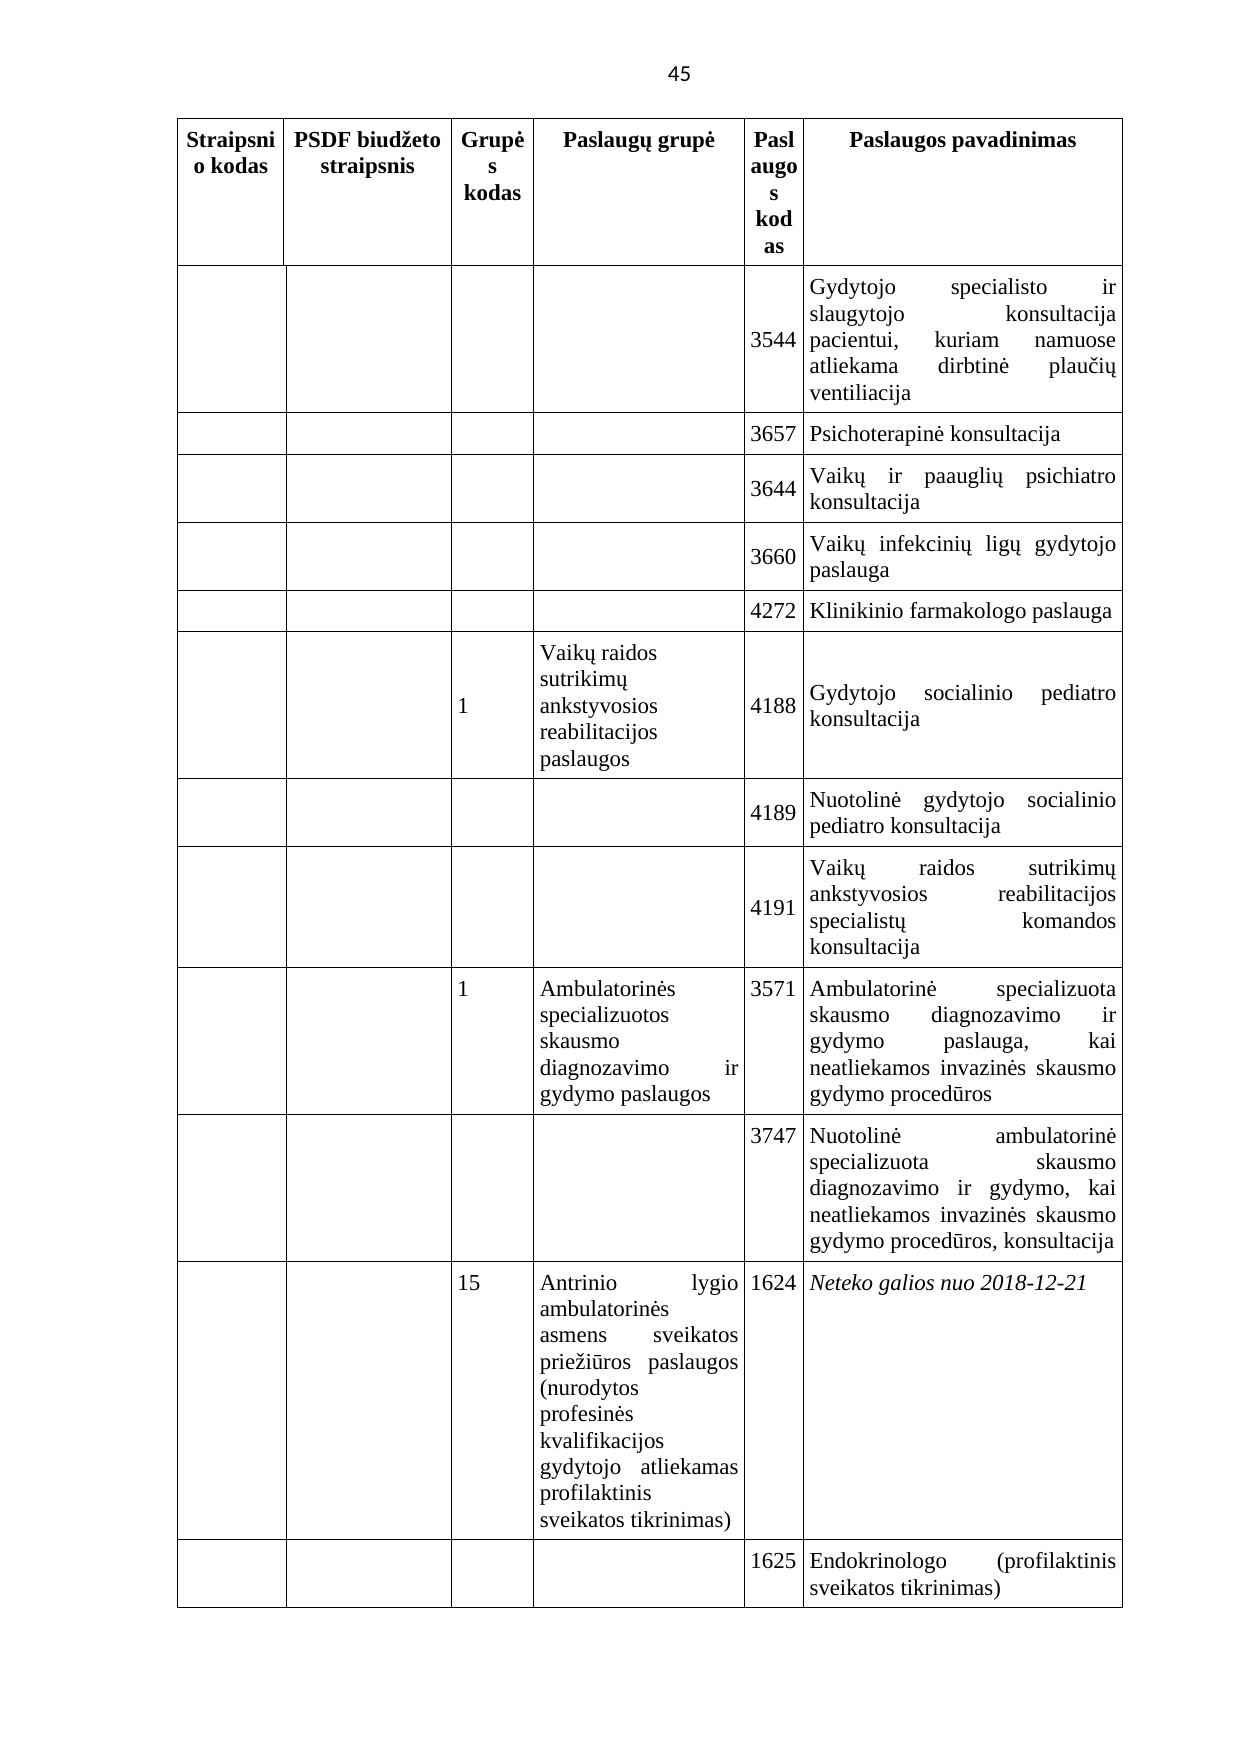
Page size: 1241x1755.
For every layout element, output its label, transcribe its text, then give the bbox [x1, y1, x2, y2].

table_cell 3657 [745, 413, 803, 454]
table_cell [452, 1115, 533, 1261]
table_cell [178, 779, 286, 846]
table_header Grupės kodas [452, 119, 533, 265]
table_cell [178, 1540, 286, 1607]
table_cell [287, 1115, 451, 1261]
table_cell [178, 847, 286, 967]
table_cell [452, 1540, 533, 1607]
table_cell [534, 779, 744, 846]
table_cell Vaikų infekcinių ligų gydytojo paslauga [804, 523, 1122, 589]
table_cell [452, 591, 533, 631]
table_cell [534, 455, 744, 522]
table_cell Gydytojo socialinio pediatro konsultacija [804, 632, 1122, 778]
table_cell Vaikų raidos sutrikimų ankstyvosios reabilitacijos paslaugos [534, 632, 744, 778]
table_cell 4272 [745, 591, 803, 631]
table_cell 1 [452, 632, 533, 778]
table_cell [287, 523, 451, 589]
table_cell [534, 266, 744, 412]
table_cell [287, 847, 451, 967]
table_cell Neteko galios nuo 2018-12-21 [804, 1262, 1122, 1539]
table_cell [287, 968, 451, 1113]
table_cell 4191 [745, 847, 803, 967]
table_cell [287, 591, 451, 631]
table_cell [534, 1115, 744, 1261]
table_cell [178, 413, 286, 454]
table_cell 3544 [745, 266, 803, 412]
table_cell [452, 266, 533, 412]
table_cell [534, 1540, 744, 1607]
table_cell [287, 632, 451, 778]
table_cell [452, 779, 533, 846]
table_cell [287, 1540, 451, 1607]
table_cell 4189 [745, 779, 803, 846]
table_cell 1 [452, 968, 533, 1113]
table_cell [178, 266, 286, 412]
table_cell Gydytojo specialisto ir slaugytojo konsultacija pacientui, kuriam namuose atliekama dirbtinė plaučių ventiliacija [804, 266, 1122, 412]
table_cell Psichoterapinė konsultacija [804, 413, 1122, 454]
table_cell [178, 1262, 286, 1539]
table_cell [178, 1115, 286, 1261]
table_header Paslaugos kodas [745, 119, 803, 265]
table_cell Antrinio lygio ambulatorinės asmens sveikatos priežiūros paslaugos (nurodytos profesinės kvalifikacijos gydytojo atliekamas profilaktinis sveikatos tikrinimas) [534, 1262, 744, 1539]
table_cell Vaikų ir paauglių psichiatro konsultacija [804, 455, 1122, 522]
table_header Straipsnio kodas [178, 119, 283, 265]
table_header PSDF biudžeto straipsnis [284, 119, 451, 265]
table_cell 3660 [745, 523, 803, 589]
table_cell [452, 523, 533, 589]
table_cell [452, 847, 533, 967]
table_cell [287, 1262, 451, 1539]
table_header Paslaugų grupė [534, 119, 744, 265]
table_cell [287, 455, 451, 522]
table_cell [178, 591, 286, 631]
table_cell [452, 455, 533, 522]
table_cell Endokrinologo (profilaktinis sveikatos tikrinimas) [804, 1540, 1122, 1607]
table_cell [178, 968, 286, 1113]
table_cell [178, 632, 286, 778]
table_cell 3747 [745, 1115, 803, 1261]
table_cell [178, 523, 286, 589]
table_cell [534, 413, 744, 454]
table_cell [534, 523, 744, 589]
table_cell Ambulatorinė specializuota skausmo diagnozavimo ir gydymo paslauga, kai neatliekamos invazinės skausmo gydymo procedūros [804, 968, 1122, 1113]
table_cell Vaikų raidos sutrikimų ankstyvosios reabilitacijos specialistų komandos konsultacija [804, 847, 1122, 967]
table_cell 1625 [745, 1540, 803, 1607]
table_cell [452, 413, 533, 454]
table_cell Nuotolinė ambulatorinė specializuota skausmo diagnozavimo ir gydymo, kai neatliekamos invazinės skausmo gydymo procedūros, konsultacija [804, 1115, 1122, 1261]
table_cell [534, 591, 744, 631]
table_cell 1624 [745, 1262, 803, 1539]
table_cell Ambulatorinės specializuotos skausmo diagnozavimo ir gydymo paslaugos [534, 968, 744, 1113]
table_cell [287, 779, 451, 846]
table_cell 3571 [745, 968, 803, 1113]
table_cell [287, 413, 451, 454]
table_cell [534, 847, 744, 967]
table_header Paslaugos pavadinimas [804, 119, 1122, 265]
table_cell 4188 [745, 632, 803, 778]
table_cell 15 [452, 1262, 533, 1539]
table_cell Nuotolinė gydytojo socialinio pediatro konsultacija [804, 779, 1122, 846]
table_cell Klinikinio farmakologo paslauga [804, 591, 1122, 631]
table_cell 3644 [745, 455, 803, 522]
table_cell [178, 455, 286, 522]
table_cell [287, 266, 451, 412]
